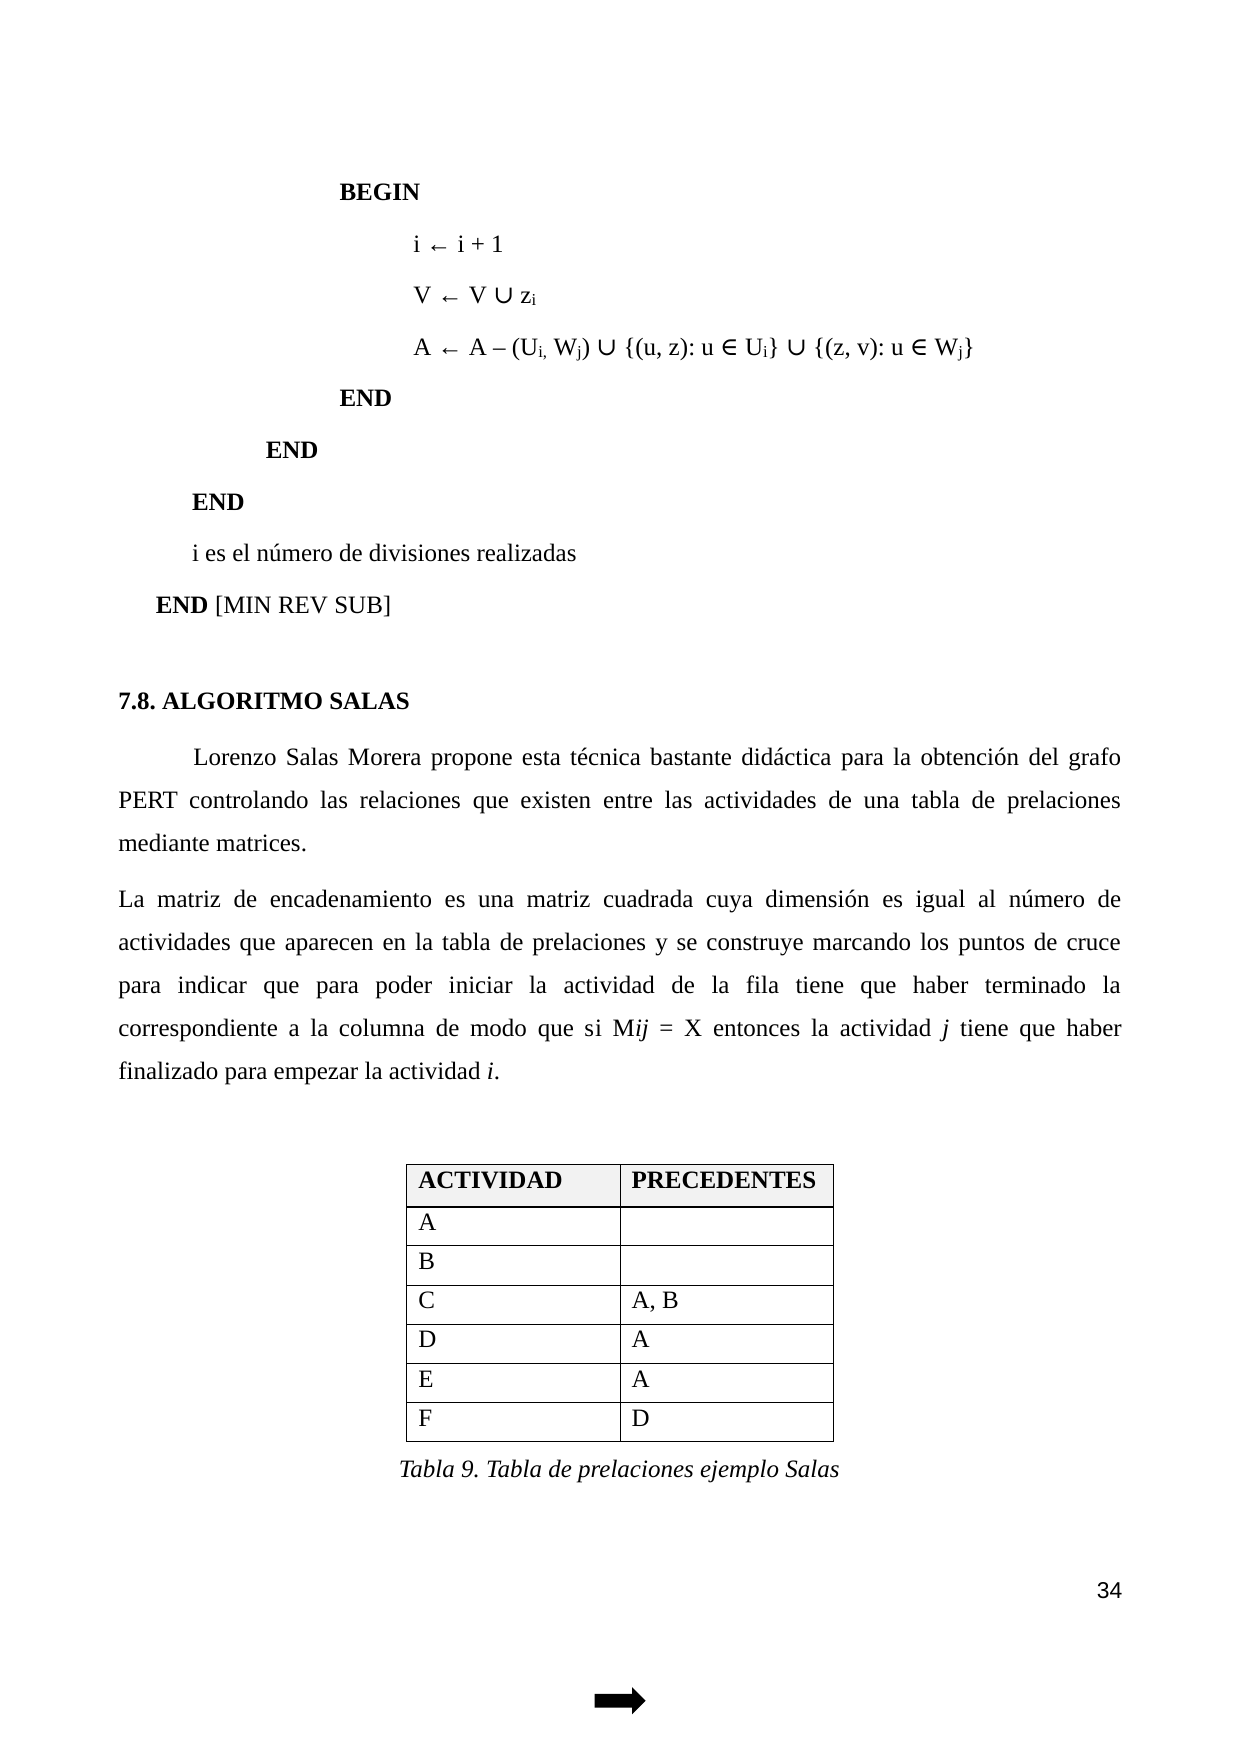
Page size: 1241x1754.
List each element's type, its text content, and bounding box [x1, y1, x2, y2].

table_cell D [621, 1403, 833, 1441]
text END [266, 383, 1122, 412]
text La matriz de encadenamiento es una matriz cuadrada cuya dimensión es igual al número de actividades que aparecen en la tabla de prelaciones y se construye marcando los puntos de cruce para indicar que para poder iniciar la actividad de la fila tiene que haber terminado la correspondiente a la columna de modo que si Mij = X entonces la actividad j tiene que haber finalizado para empezar la actividad i. [118, 884, 1122, 1085]
table_cell E [407, 1364, 620, 1402]
text V ← V ∪ zi [339, 280, 1122, 309]
table_cell A [621, 1364, 833, 1402]
table_cell C [407, 1286, 620, 1323]
table_cell [621, 1208, 833, 1245]
table_cell A [407, 1208, 620, 1245]
text END [118, 487, 1122, 515]
table_header ACTIVIDAD [407, 1165, 620, 1206]
text i es el número de divisiones realizadas [118, 538, 1122, 567]
text END [192, 435, 1122, 464]
table_cell F [407, 1403, 620, 1441]
text i ← i + 1 [339, 229, 1122, 257]
text BEGIN [339, 177, 1122, 206]
table_cell A [621, 1325, 833, 1363]
table_cell B [407, 1246, 620, 1284]
text Lorenzo Salas Morera propone esta técnica bastante didáctica para la obtención del grafo PERT controlando las relaciones que existen entre las actividades de una tabla de prelaciones mediante matrices. [118, 742, 1122, 857]
table_cell A, B [621, 1286, 833, 1323]
table_cell [621, 1246, 833, 1284]
text Tabla 9. Tabla de prelaciones ejemplo Salas [118, 1454, 1122, 1483]
text END [MIN REV SUB] [118, 590, 1122, 618]
table_cell D [407, 1325, 620, 1363]
text A ← A – (Ui, Wj) ∪ {(u, z): u ∈ Ui} ∪ {(z, v): u ∈ Wj} [339, 332, 1122, 361]
table_header PRECEDENTES [621, 1165, 833, 1206]
text 7.8. ALGORITMO SALAS [118, 686, 1122, 715]
